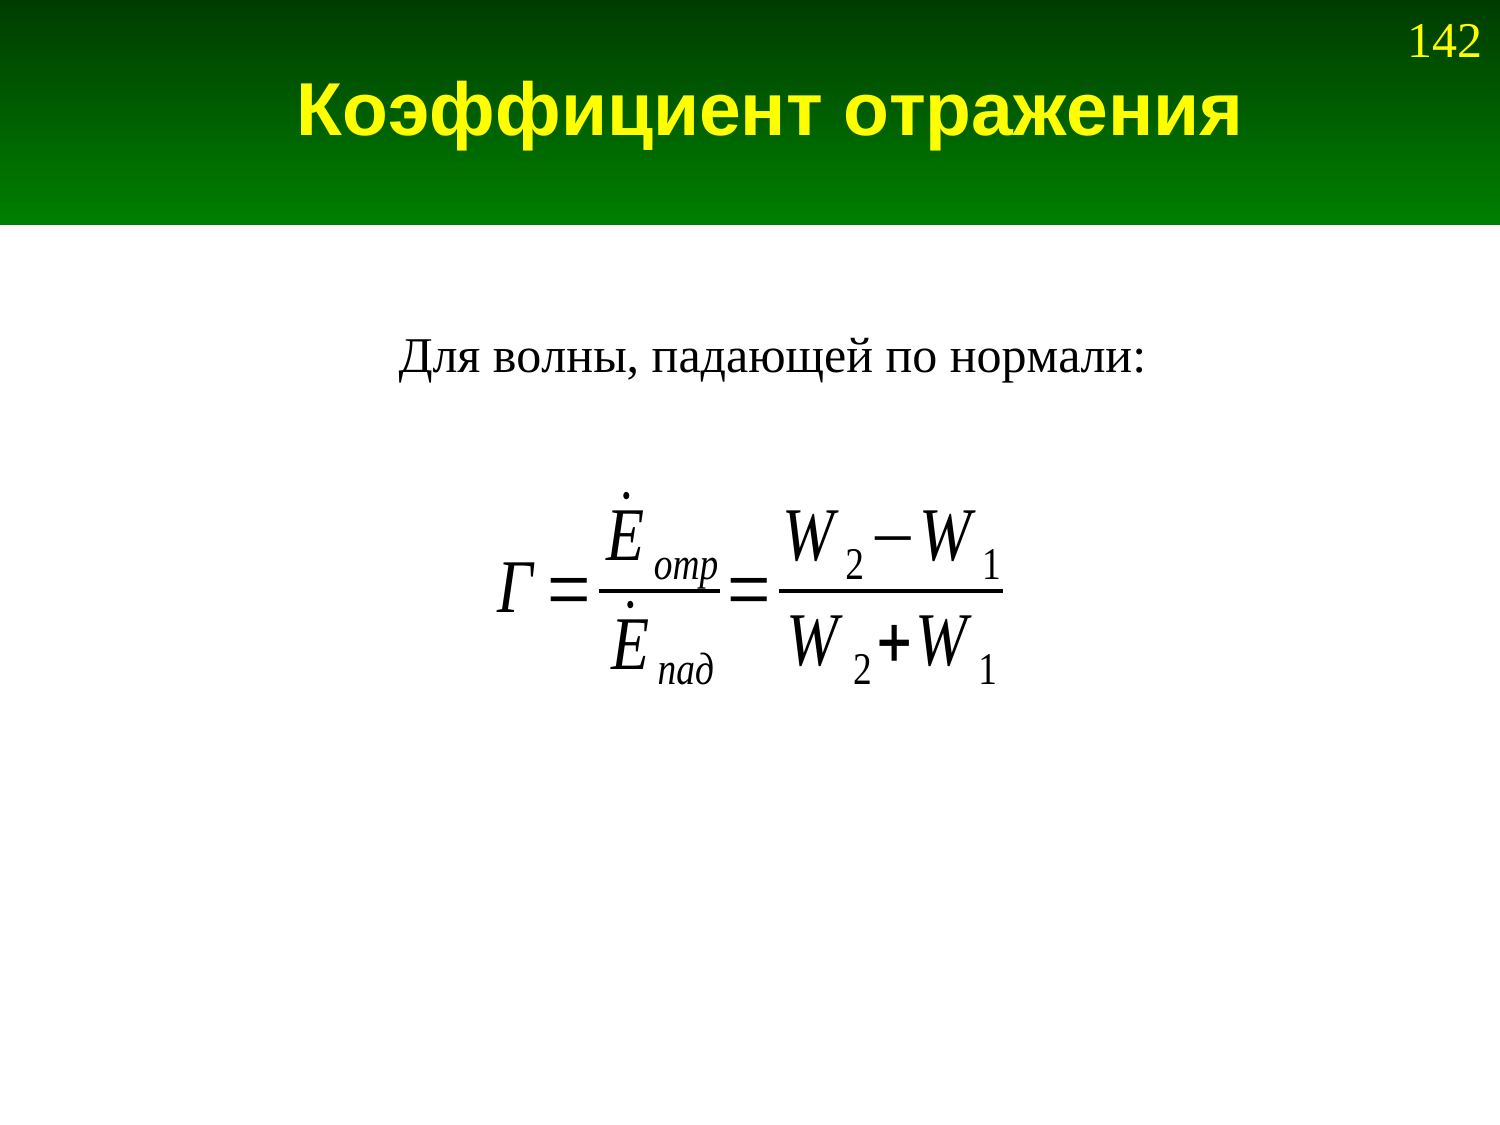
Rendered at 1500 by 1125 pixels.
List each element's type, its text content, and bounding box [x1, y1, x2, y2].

title Коэффициент отражения [100, 7, 1441, 204]
text_box Для волны, падающей по нормали: [383, 314, 1162, 390]
chart [478, 489, 1022, 696]
